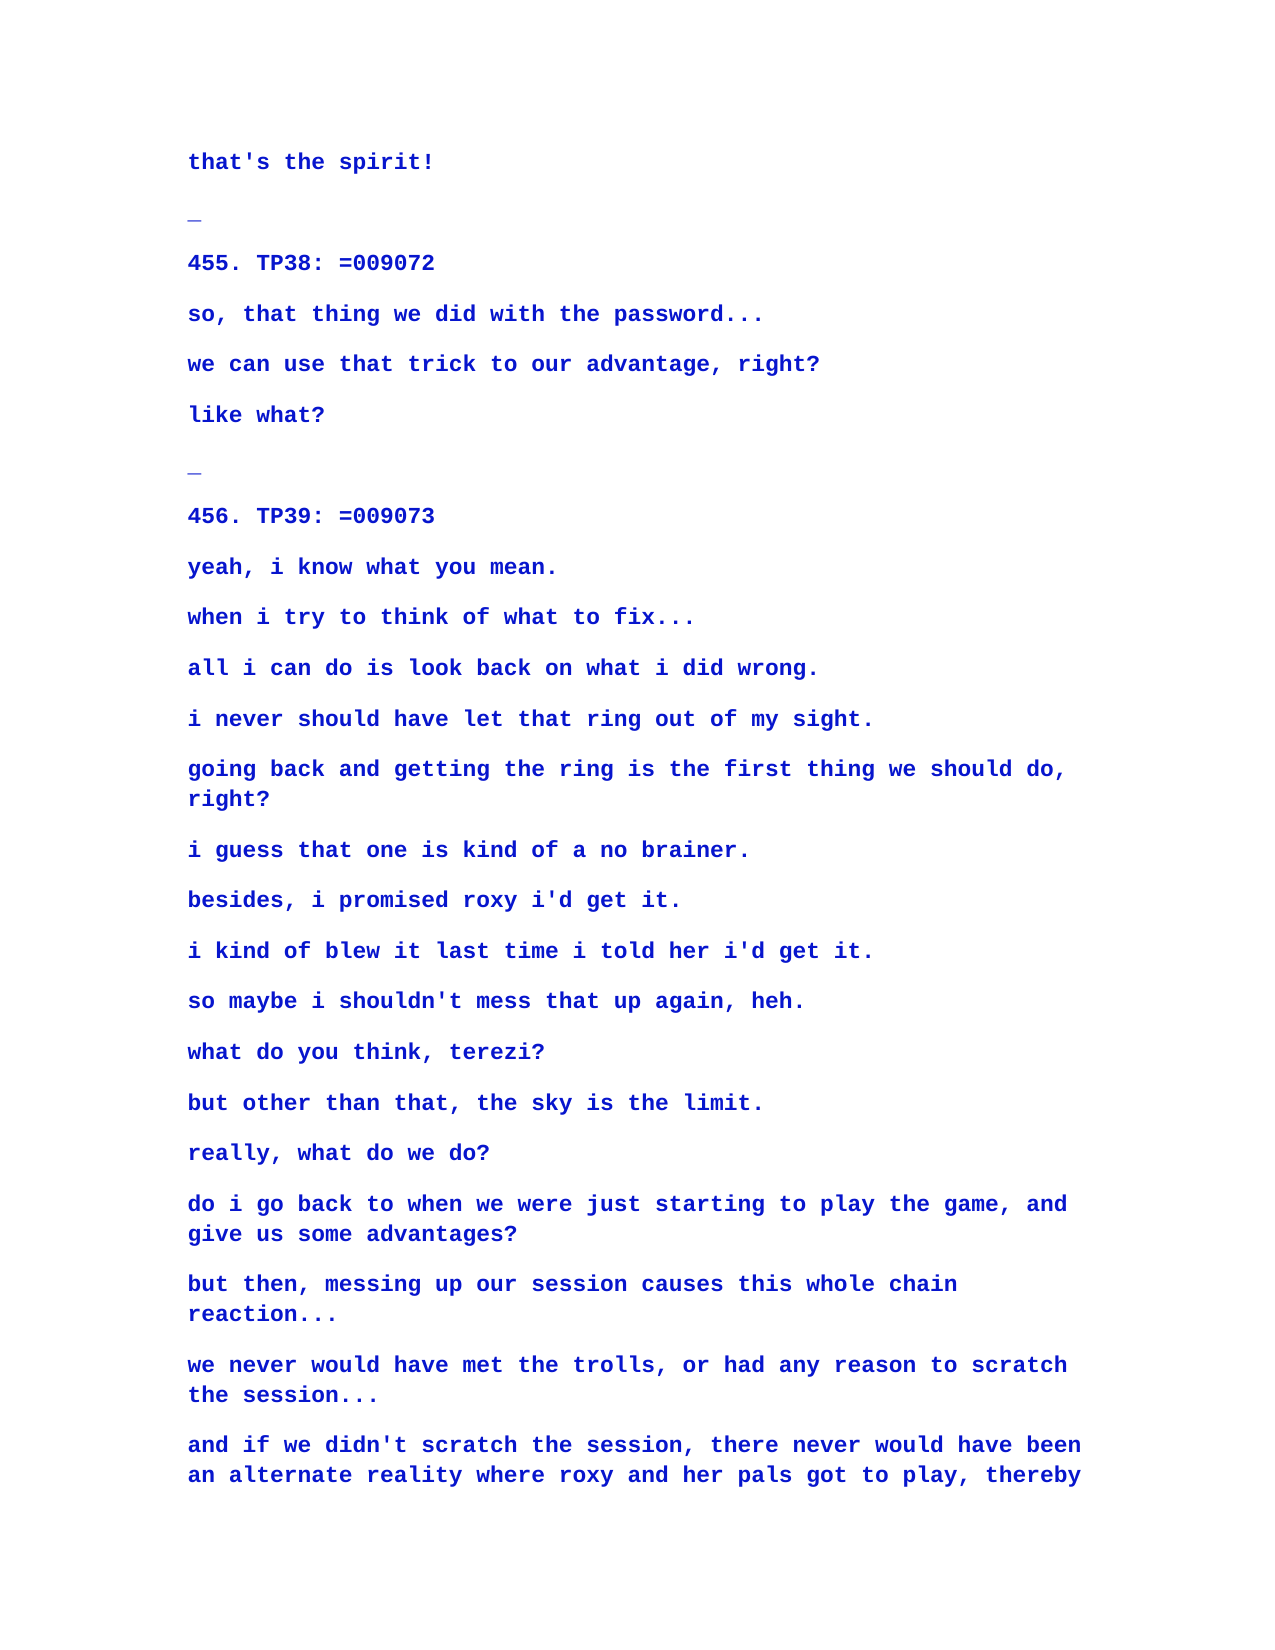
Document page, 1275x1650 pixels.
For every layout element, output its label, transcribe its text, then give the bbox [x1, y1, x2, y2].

text what do you think, terezi? [187, 1040, 1087, 1066]
text that's the spirit! [187, 150, 1087, 176]
text 456. TP39: =009073 [187, 504, 1087, 530]
text but other than that, the sky is the limit. [187, 1091, 1087, 1117]
text i never should have let that ring out of my sight. [187, 707, 1087, 733]
text and if we didn't scratch the session, there never would have been an alternate reality where roxy and her pals got to play, thereby [187, 1433, 1087, 1489]
text we can use that trick to our advantage, right? [187, 352, 1087, 378]
text when i try to think of what to fix... [187, 606, 1087, 632]
text going back and getting the ring is the first thing we should do, right? [187, 757, 1087, 813]
text _ [187, 201, 1087, 227]
text really, what do we do? [187, 1142, 1087, 1168]
text besides, i promised roxy i'd get it. [187, 888, 1087, 914]
text like what? [187, 403, 1087, 429]
text i guess that one is kind of a no brainer. [187, 838, 1087, 864]
text do i go back to when we were just starting to play the game, and give us some advantages? [187, 1192, 1087, 1248]
text so, that thing we did with the password... [187, 302, 1087, 328]
text 455. TP38: =009072 [187, 251, 1087, 277]
text but then, messing up our session causes this whole chain reaction... [187, 1273, 1087, 1328]
text we never would have met the trolls, or had any reason to scratch the session... [187, 1353, 1087, 1409]
text so maybe i shouldn't mess that up again, heh. [187, 990, 1087, 1016]
text yeah, i know what you mean. [187, 555, 1087, 581]
text all i can do is look back on what i did wrong. [187, 656, 1087, 682]
text i kind of blew it last time i told her i'd get it. [187, 939, 1087, 965]
text _ [187, 454, 1087, 480]
